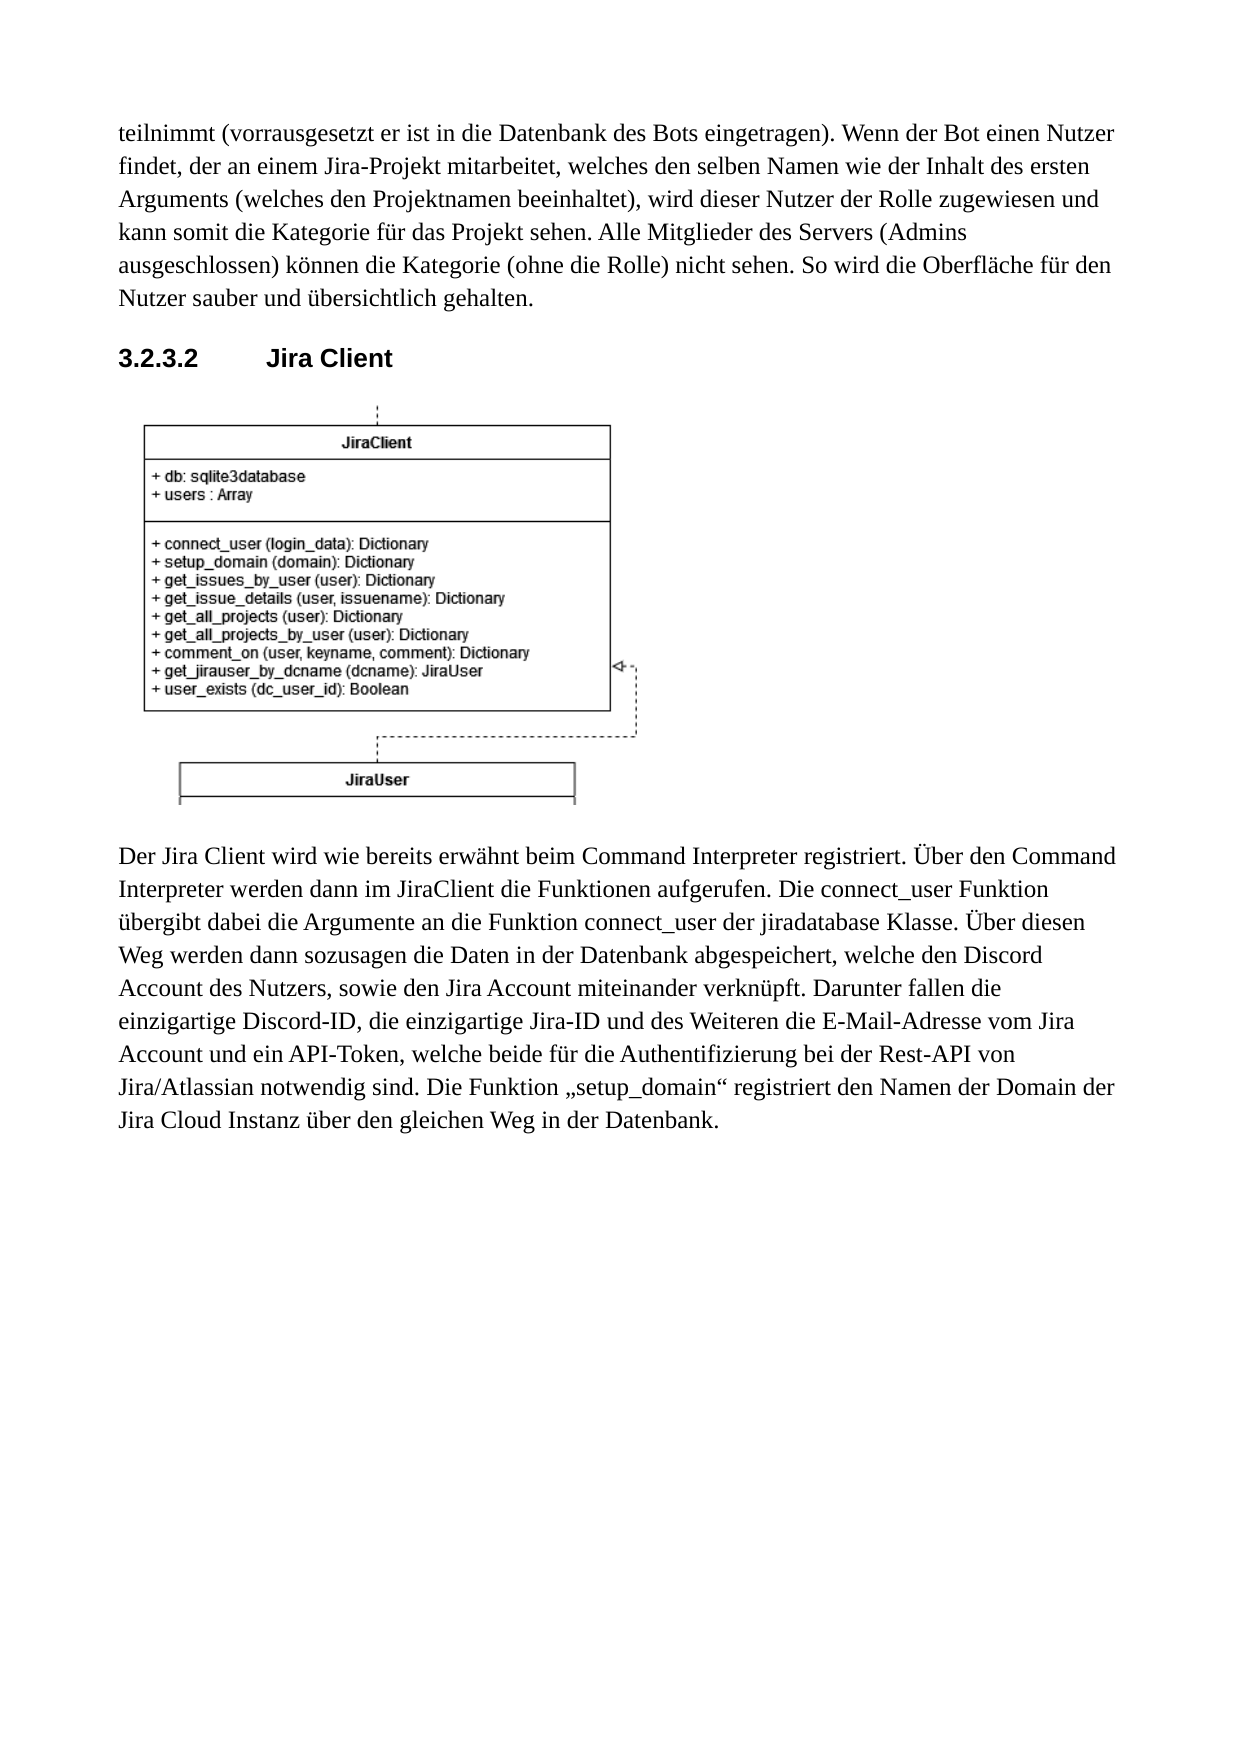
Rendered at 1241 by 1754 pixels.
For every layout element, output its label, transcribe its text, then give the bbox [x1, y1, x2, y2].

text teilnimmt (vorrausgesetzt er ist in die Datenbank des Bots eingetragen). Wenn der Bot einen Nutzer findet, der an einem Jira-Projekt mitarbeitet, welches den selben Namen wie der Inhalt des ersten Arguments (welches den Projektnamen beeinhaltet), wird dieser Nutzer der Rolle zugewiesen und kann somit die Kategorie für das Projekt sehen. Alle Mitglieder des Servers (Admins ausgeschlossen) können die Kategorie (ohne die Rolle) nicht sehen. So wird die Oberfläche für den Nutzer sauber und übersichtlich gehalten. [118, 118, 1122, 312]
subtitle Jira Client [118, 343, 1122, 373]
text Der Jira Client wird wie bereits erwähnt beim Command Interpreter registriert. Über den Command Interpreter werden dann im JiraClient die Funktionen aufgerufen. Die connect_user Funktion übergibt dabei die Argumente an die Funktion connect_user der jiradatabase Klasse. Über diesen Weg werden dann sozusagen die Daten in der Datenbank abgespeichert, welche den Discord Account des Nutzers, sowie den Jira Account miteinander verknüpft. Darunter fallen die einzigartige Discord-ID, die einzigartige Jira-ID und des Weiteren die E-Mail-Adresse vom Jira Account und ein API-Token, welche beide für die Authentifizierung bei der Rest-API von Jira/Atlassian notwendig sind. Die Funktion „setup_domain“ registriert den Namen der Domain der Jira Cloud Instanz über den gleichen Weg in der Datenbank. [118, 841, 1122, 1134]
